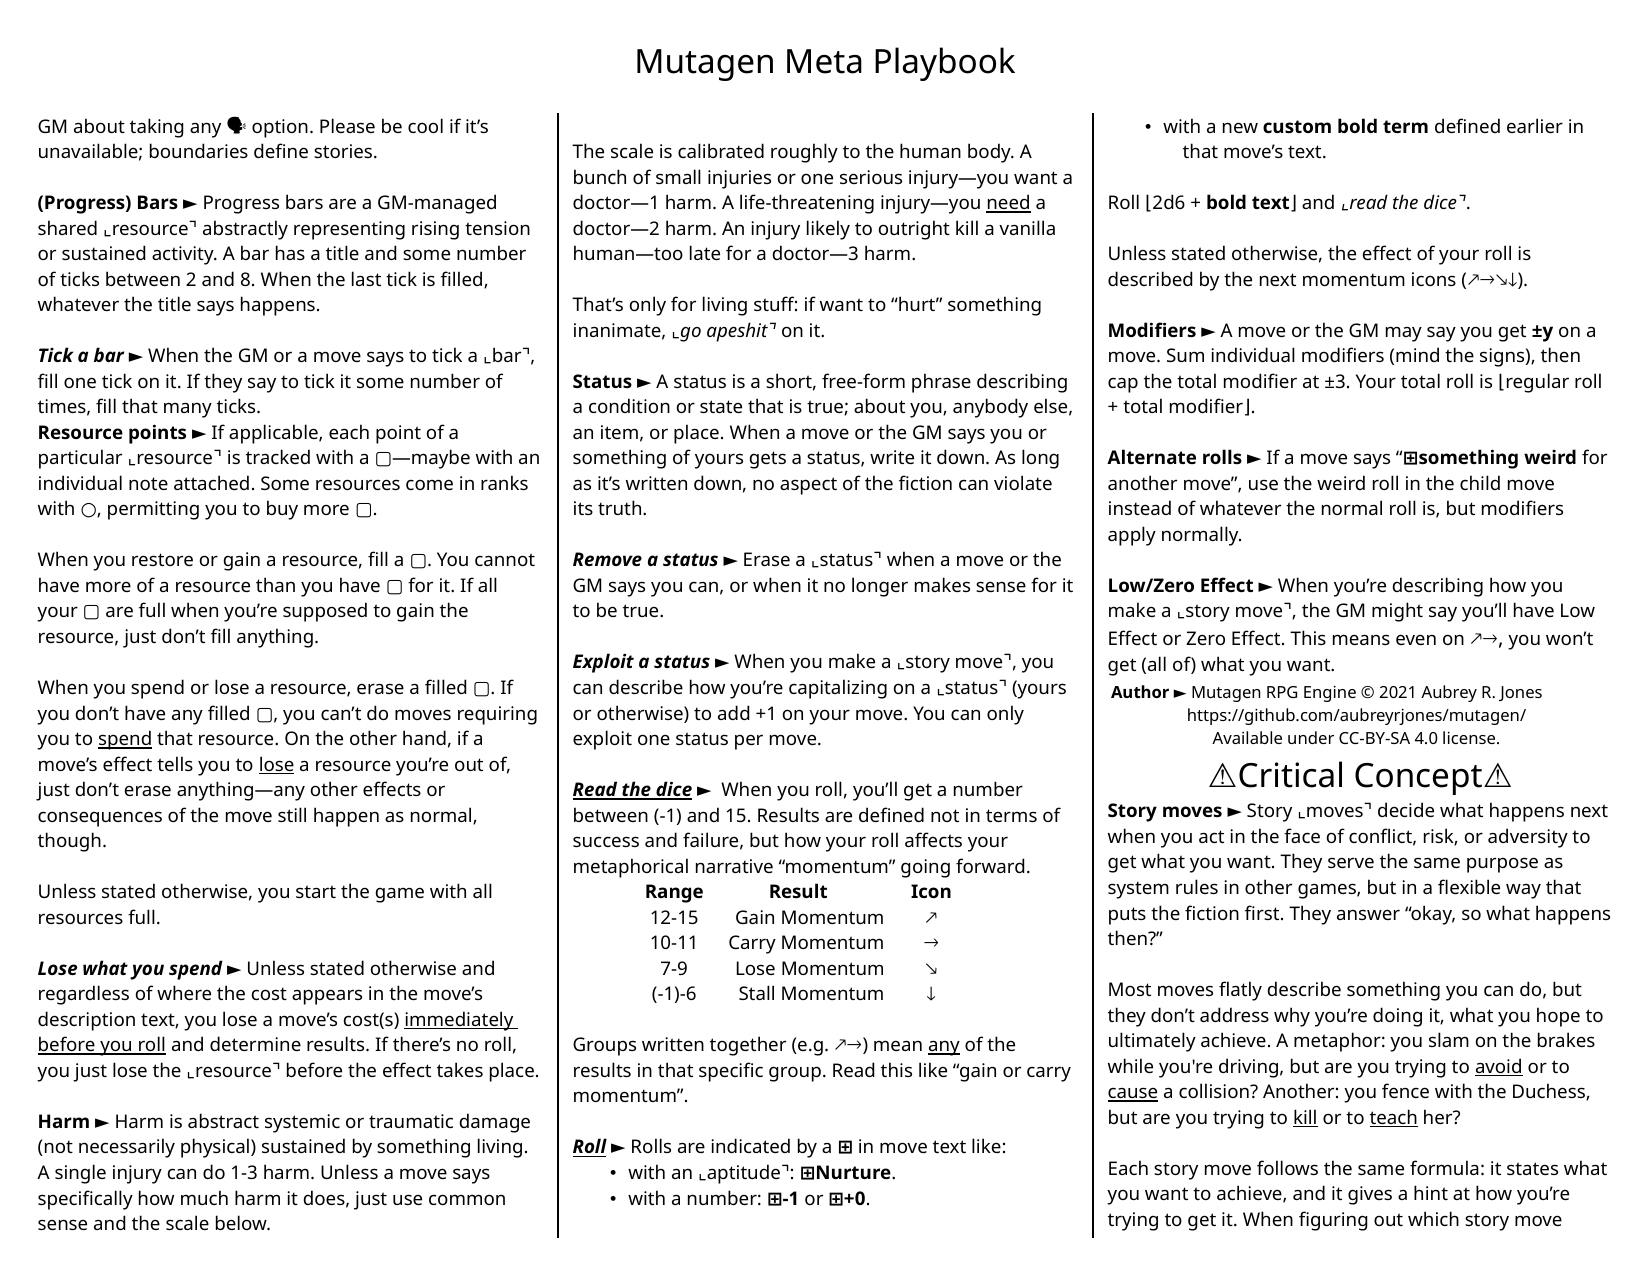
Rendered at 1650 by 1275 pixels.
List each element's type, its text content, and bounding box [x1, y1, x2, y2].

text When you spend or lose a resource, erase a filled ▢. If you don’t have any filled ▢, you can’t do moves requiring you to spend that resource. On the other hand, if a move’s effect tells you to lose a resource you’re out of, just don’t erase anything—any other effects or consequences of the move still happen as normal, though. [37, 674, 542, 853]
text Roll ⌊2d6 + bold text⌋ and ⌞read the dice⌝. [1107, 189, 1612, 215]
list with a new custom bold term defined earlier in that move’s text. [1145, 113, 1612, 164]
table_cell 10-11 [636, 930, 711, 955]
text GM about taking any 🗣 option. Please be cool if it’s unavailable; boundaries define stories. [37, 113, 542, 164]
table_cell 12-15 [636, 904, 711, 929]
text Groups written together (e.g. 🡕🡒) mean any of the results in that specific group. Read this like “gain or carry momentum”. [572, 1032, 1077, 1108]
text The scale is calibrated roughly to the human body. A bunch of small injuries or one serious injury—you want a doctor—1 harm. A life-threatening injury—you need a doctor—2 harm. An injury likely to outright kill a vanilla human—too late for a doctor—3 harm. [572, 138, 1077, 266]
table_header Icon [884, 879, 978, 904]
text Remove a status ► Erase a ⌞status⌝ when a move or the GM says you can, or when it no longer makes sense for it to be true. [572, 547, 1077, 623]
table_cell Stall Momentum [711, 981, 884, 1006]
table_cell Gain Momentum [711, 904, 884, 929]
text Unless stated otherwise, the effect of your roll is described by the next momentum icons (🡕🡒🡖🡓). [1107, 241, 1612, 292]
text Roll ► Rolls are indicated by a ⊞ in move text like: [572, 1134, 1077, 1159]
table_cell Lose Momentum [711, 955, 884, 981]
text (Progress) Bars ► Progress bars are a GM-managed shared ⌞resource⌝ abstractly representing rising tension or sustained activity. A bar has a title and some number of ticks between 2 and 8. When the last tick is filled, whatever the title says happens. [37, 189, 542, 317]
table_cell 🡒 [884, 930, 978, 955]
table_cell (-1)-6 [636, 981, 711, 1006]
table_cell 7-9 [636, 955, 711, 981]
text Read the dice ► When you roll, you’ll get a number between (-1) and 15. Results are defined not in terms of success and failure, but how your roll affects your metaphorical narrative “momentum” going forward. [572, 776, 1077, 878]
text Exploit a status ► When you make a ⌞story move⌝, you can describe how you’re capitalizing on a ⌞status⌝ (yours or otherwise) to add +1 on your move. You can only exploit one status per move. [572, 649, 1077, 751]
text Story moves ► Story ⌞moves⌝ decide what happens next when you act in the face of conflict, risk, or adversity to get what you want. They serve the same purpose as system rules in other games, but in a flexible way that puts the fiction first. They answer “okay, so what happens then?” [1107, 798, 1612, 951]
table_cell 🡓 [884, 981, 978, 1006]
text Lose what you spend ► Unless stated otherwise and regardless of where the cost appears in the move’s description text, you lose a move’s cost(s) immediately before you roll and determine results. If there’s no roll, you just lose the ⌞resource⌝ before the effect takes place. [37, 955, 542, 1083]
list with an ⌞aptitude⌝: ⊞Nurture. [610, 1159, 1077, 1185]
text Each story move follows the same formula: it states what you want to achieve, and it gives a hint at how you’re trying to get it. When figuring out which story move [1107, 1155, 1612, 1232]
table_cell Carry Momentum [711, 930, 884, 955]
list with a number: ⊞-1 or ⊞+0. [610, 1185, 1077, 1210]
text Resource points ► If applicable, each point of a particular ⌞resource⌝ is tracked with a ▢—maybe with an individual note attached. Some resources come in ranks with ○, permitting you to buy more ▢. [37, 419, 542, 521]
table_header Author ► Mutagen RPG Engine © 2021 Aubrey R. Jones https://github.com/aubreyrjones/mutagen/ Available under CC-BY-SA 4.0 license. [1108, 677, 1605, 752]
text Status ► A status is a short, free-form phrase describing a condition or state that is true; about you, anybody else, an item, or place. When a move or the GM says you or something of yours gets a status, write it down. As long as it’s written down, no aspect of the fiction can violate its truth. [572, 368, 1077, 521]
table_cell 🡕 [884, 904, 978, 929]
text When you restore or gain a resource, fill a ▢. You cannot have more of a resource than you have ▢ for it. If all your ▢ are full when you’re supposed to gain the resource, just don’t fill anything. [37, 547, 542, 649]
table_header Result [711, 879, 884, 904]
text Tick a bar ► When the GM or a move says to tick a ⌞bar⌝, fill one tick on it. If they say to tick it some number of times, fill that many ticks. [37, 343, 542, 419]
text Alternate rolls ► If a move says “⊞something weird for another move”, use the weird roll in the child move instead of whatever the normal roll is, but modifiers apply normally. [1107, 445, 1612, 547]
table_cell 🡖 [884, 955, 978, 981]
text Low/Zero Effect ► When you’re describing how you make a ⌞story move⌝, the GM might say you’ll have Low Effect or Zero Effect. This means even on 🡕🡒, you won’t get (all of) what you want. [1107, 572, 1612, 677]
table_header Range [636, 879, 711, 904]
text Unless stated otherwise, you start the game with all resources full. [37, 878, 542, 929]
text Modifiers ► A move or the GM may say you get ±y on a move. Sum individual modifiers (mind the signs), then cap the total modifier at ±3. Your total roll is ⌊regular roll + total modifier⌋. [1107, 317, 1612, 419]
text Harm ► Harm is abstract systemic or traumatic damage (not necessarily physical) sustained by something living. A single injury can do 1-3 harm. Unless a move says specifically how much harm it does, just use common sense and the scale below. [37, 1108, 542, 1236]
text That’s only for living stuff: if want to “hurt” something inanimate, ⌞go apeshit⌝ on it. [572, 292, 1077, 343]
text Most moves flatly describe something you can do, but they don’t address why you’re doing it, what you hope to ultimately achieve. A metaphor: you slam on the brakes while you're driving, but are you trying to avoid or to cause a collision? Another: you fence with the Duchess, but are you trying to kill or to teach her? [1107, 976, 1612, 1129]
text ⚠Critical Concept⚠ [1107, 752, 1612, 798]
